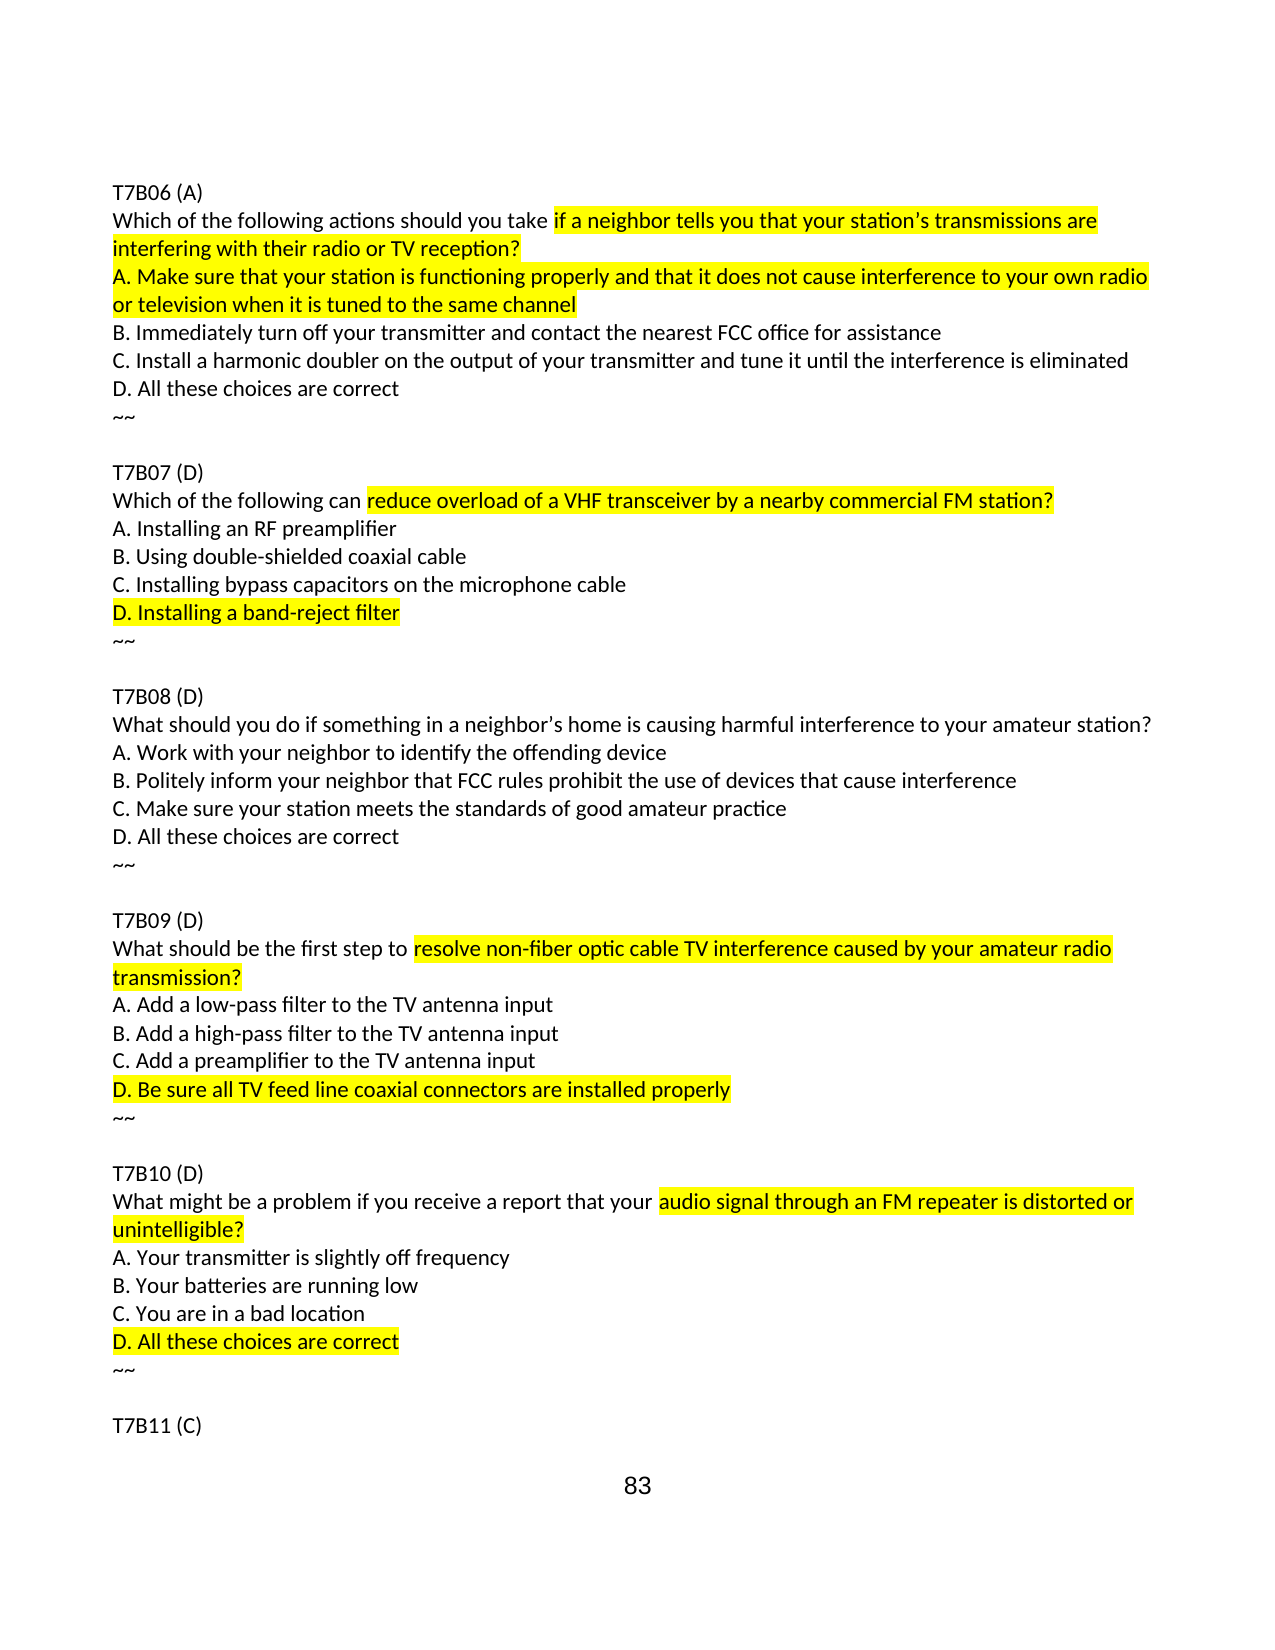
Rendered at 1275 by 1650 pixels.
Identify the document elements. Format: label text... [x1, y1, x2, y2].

text T7B09 (D) [112, 907, 1162, 934]
text B. Using double-shielded coaxial cable [112, 542, 1162, 570]
text D. Installing a band-reject filter [112, 598, 1162, 626]
text B. Add a high-pass filter to the TV antenna input [112, 1019, 1162, 1047]
text B. Your batteries are running low [112, 1271, 1162, 1299]
text D. All these choices are correct [112, 822, 1162, 851]
text A. Make sure that your station is functioning properly and that it does not cause interference to your own radio or television when it is tuned to the same channel [112, 262, 1162, 318]
text ~~ [112, 851, 1162, 878]
text T7B08 (D) [112, 682, 1162, 710]
text ~~ [112, 626, 1162, 654]
text Which of the following can reduce overload of a VHF transceiver by a nearby commercial FM station? [112, 486, 1162, 514]
text What should you do if something in a neighbor’s home is causing harmful interference to your amateur station? [112, 710, 1162, 738]
text C. Installing bypass capacitors on the microphone cable [112, 570, 1162, 598]
text T7B06 (A) [112, 178, 1162, 206]
text T7B11 (C) [112, 1411, 1162, 1439]
text A. Add a low-pass filter to the TV antenna input [112, 991, 1162, 1019]
text A. Work with your neighbor to identify the offending device [112, 738, 1162, 766]
text D. Be sure all TV feed line coaxial connectors are installed properly [112, 1075, 1162, 1103]
text What might be a problem if you receive a report that your audio signal through an FM repeater is distorted or unintelligible? [112, 1187, 1162, 1243]
text ~~ [112, 1103, 1162, 1131]
text C. Add a preamplifier to the TV antenna input [112, 1047, 1162, 1075]
text D. All these choices are correct [112, 374, 1162, 402]
text Which of the following actions should you take if a neighbor tells you that your station’s transmissions are interfering with their radio or TV reception? [112, 206, 1162, 262]
text ~~ [112, 402, 1162, 430]
text B. Immediately turn off your transmitter and contact the nearest FCC office for assistance [112, 318, 1162, 346]
text B. Politely inform your neighbor that FCC rules prohibit the use of devices that cause interference [112, 766, 1162, 794]
text D. All these choices are correct [112, 1327, 1162, 1355]
text T7B10 (D) [112, 1159, 1162, 1187]
text C. You are in a bad location [112, 1299, 1162, 1327]
text A. Your transmitter is slightly off frequency [112, 1243, 1162, 1271]
text C. Make sure your station meets the standards of good amateur practice [112, 794, 1162, 822]
text A. Installing an RF preamplifier [112, 514, 1162, 542]
text T7B07 (D) [112, 458, 1162, 486]
text What should be the first step to resolve non-fiber optic cable TV interference caused by your amateur radio transmission? [112, 934, 1162, 991]
text ~~ [112, 1355, 1162, 1383]
text C. Install a harmonic doubler on the output of your transmitter and tune it until the interference is eliminated [112, 346, 1162, 374]
